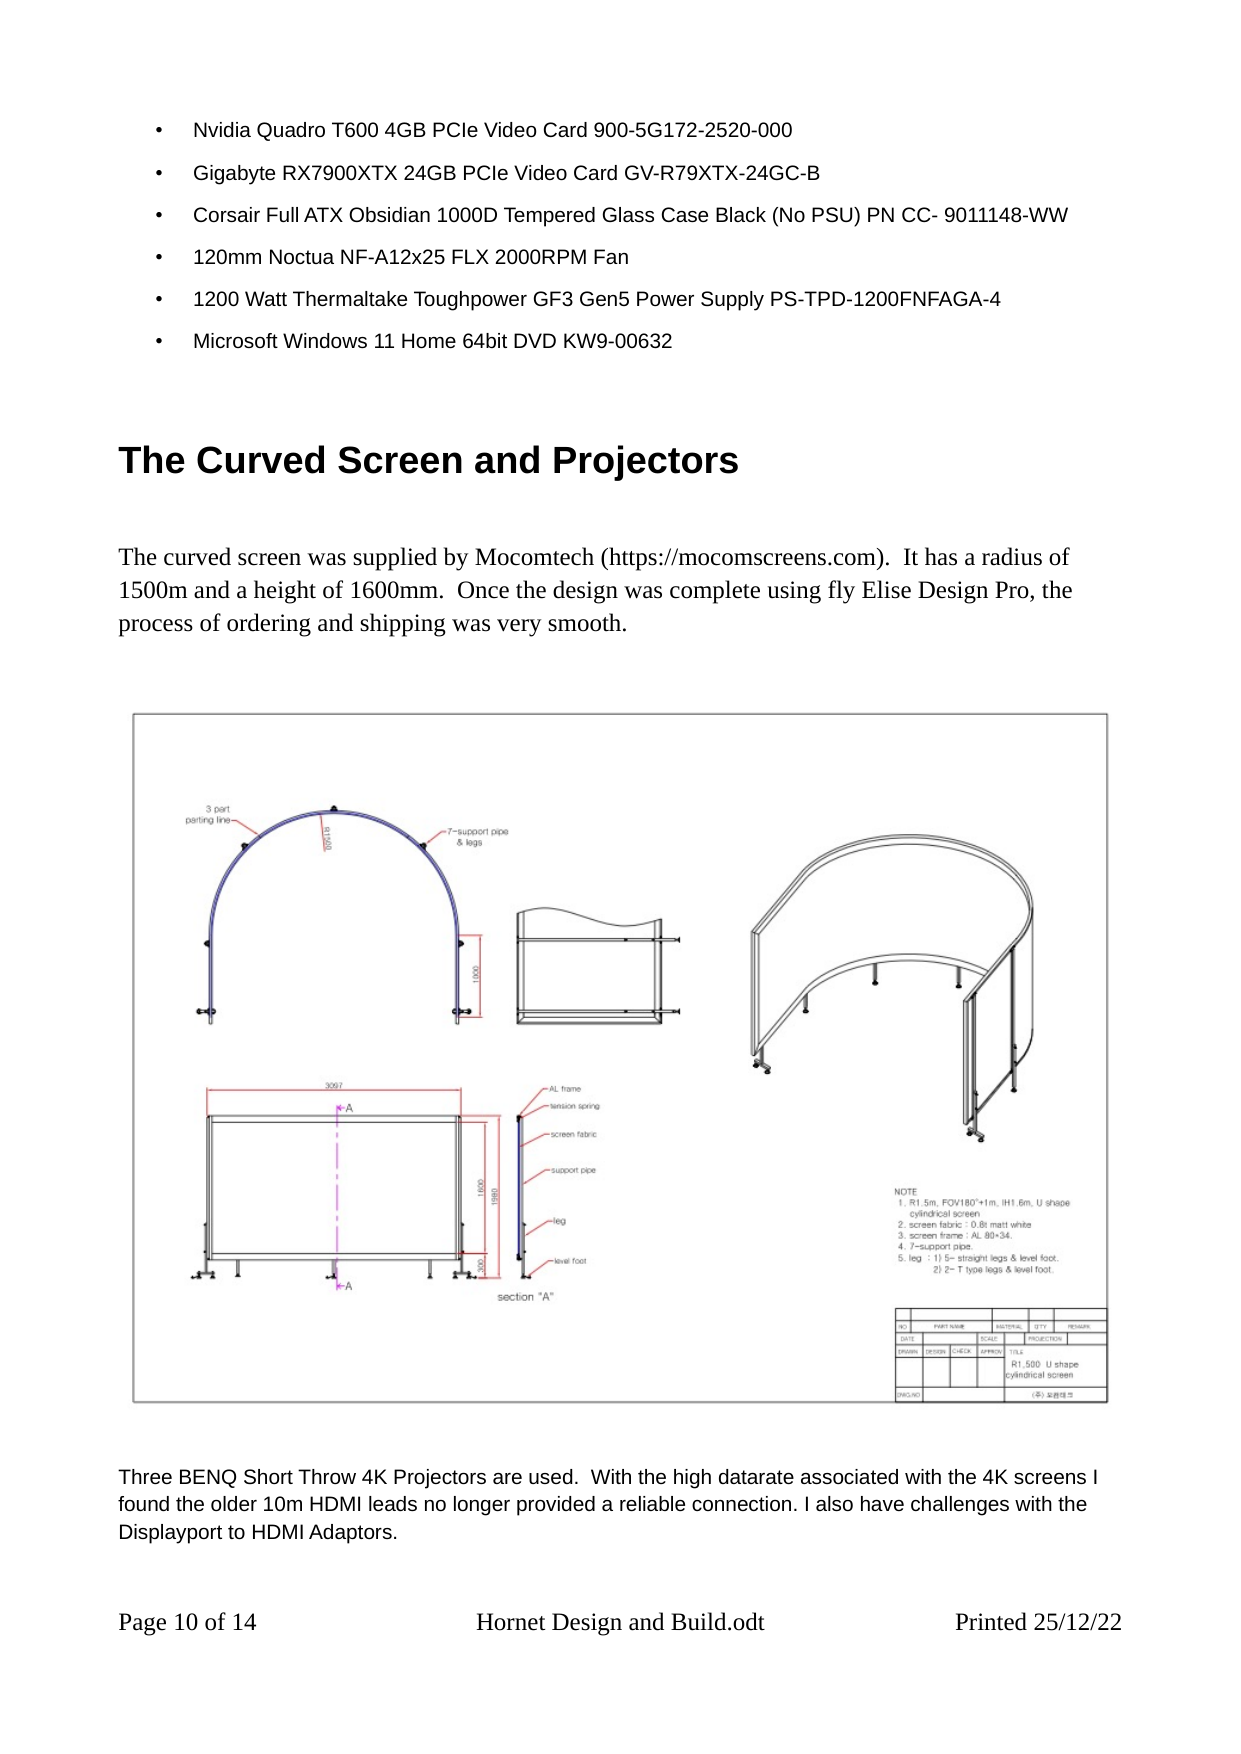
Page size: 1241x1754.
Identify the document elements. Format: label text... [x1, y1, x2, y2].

list 1200 Watt Thermaltake Toughpower GF3 Gen5 Power Supply PS-TPD-1200FNFAGA-4 [155, 287, 1122, 311]
text Three BENQ Short Throw 4K Projectors are used. With the high datarate associated with the 4K screens I found the older 10m HDMI leads no longer provided a reliable connection. I also have challenges with the Displayport to HDMI Adaptors. [118, 1464, 1122, 1543]
text The curved screen was supplied by Mocomtech (https://mocomscreens.com). It has a radius of 1500m and a height of 1600mm. Once the design was complete using fly Elise Design Pro, the process of ordering and shipping was very smooth. [118, 542, 1122, 637]
subtitle The Curved Screen and Projectors [118, 438, 1122, 482]
list 120mm Noctua NF-A12x25 FLX 2000RPM Fan [155, 245, 1122, 269]
list Nvidia Quadro T600 4GB PCIe Video Card 900-5G172-2520-000 [155, 118, 1122, 142]
picture [118, 703, 1123, 1413]
list Microsoft Windows 11 Home 64bit DVD KW9-00632 [155, 329, 1122, 353]
list Corsair Full ATX Obsidian 1000D Tempered Glass Case Black (No PSU) PN CC- 9011148-WW [155, 202, 1122, 227]
list Gigabyte RX7900XTX 24GB PCIe Video Card GV-R79XTX-24GC-B [155, 160, 1122, 184]
